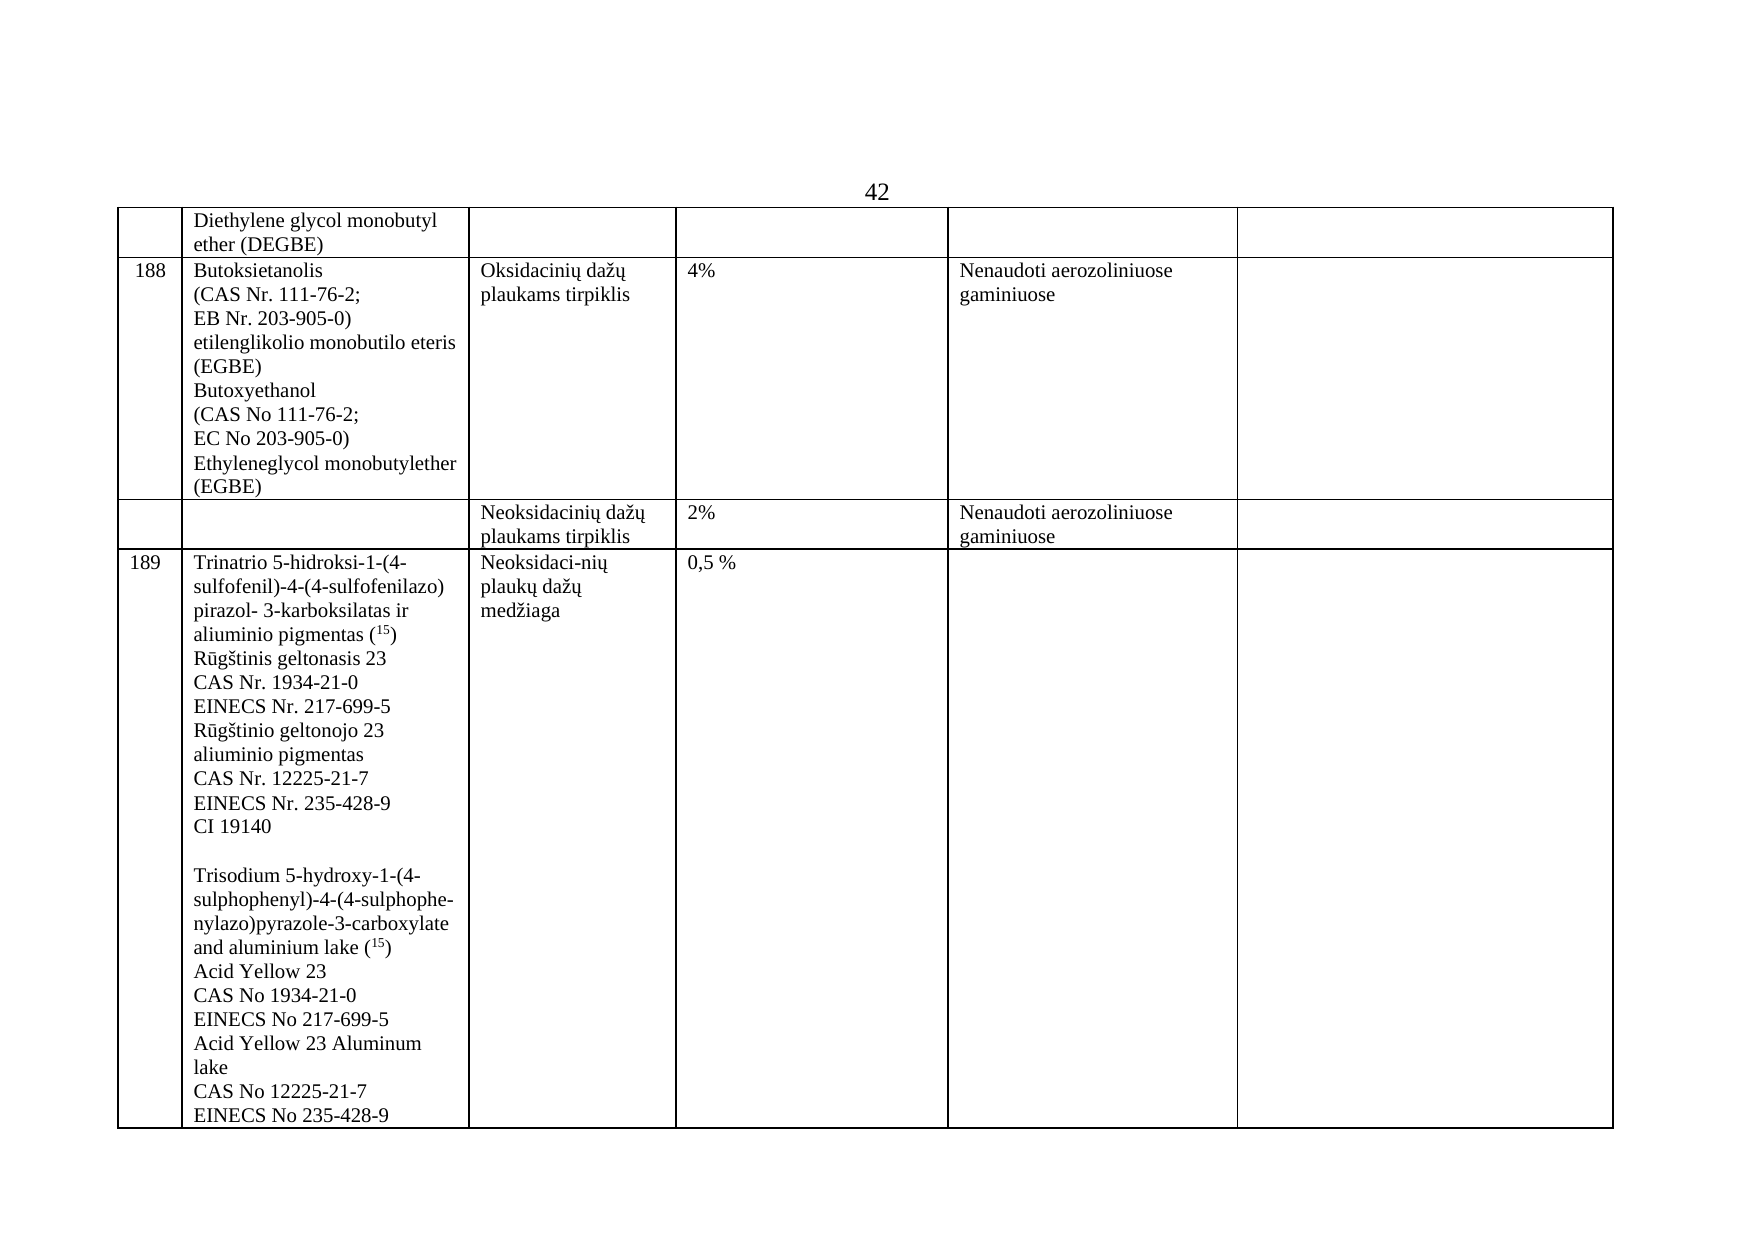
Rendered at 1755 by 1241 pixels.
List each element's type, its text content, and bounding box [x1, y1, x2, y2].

table_cell [1614, 207, 1754, 256]
table_cell 0,5 % [677, 550, 947, 1127]
table_cell Neoksidaci-nių plaukų dažų medžiaga [470, 550, 675, 1127]
table_cell Diethylene glycol monobutyl ether (DEGBE) [183, 208, 468, 256]
table_cell Butoksietanolis (CAS Nr. 111-76-2; EB Nr. 203-905-0) etilenglikolio monobutilo eteris (EGBE) Butoxyethanol (CAS No 111-76-2; EC No 203-905-0) Ethyleneglycol monobutylether (EGBE) [183, 258, 468, 498]
table_cell Nenaudoti aerozoliniuose gaminiuose [949, 500, 1237, 548]
table_cell Oksidacinių dažų plaukams tirpiklis [470, 258, 675, 498]
table_cell Neoksidacinių dažų plaukams tirpiklis [470, 500, 675, 548]
table_cell 2% [677, 500, 947, 548]
table_cell [1614, 548, 1754, 1127]
table_cell [949, 550, 1237, 1127]
table_cell [1238, 208, 1612, 256]
table_cell [949, 208, 1237, 256]
table_cell [183, 500, 468, 548]
table_cell 4% [677, 258, 947, 498]
table_cell [470, 208, 675, 256]
table_cell [1614, 499, 1754, 548]
table_cell [119, 500, 181, 548]
table_cell Trinatrio 5-hidroksi-1-(4-sulfofenil)-4-(4-sulfofenilazo) pirazol- 3-karboksilatas ir aliuminio pigmentas (15) Rūgštinis geltonasis 23 CAS Nr. 1934-21-0 EINECS Nr. 217-699-5 Rūgštinio geltonojo 23 aliuminio pigmentas CAS Nr. 12225-21-7 EINECS Nr. 235-428-9 CI 19140 Trisodium 5-hydroxy-1-(4- sulphophenyl)-4-(4-sulphophe-nylazo)pyrazole-3-carboxylate and aluminium lake (15) Acid Yellow 23 CAS No 1934-21-0 EINECS No 217-699-5 Acid Yellow 23 Aluminum lake CAS No 12225-21-7 EINECS No 235-428-9 [183, 550, 468, 1127]
table_cell [1238, 500, 1612, 548]
table_cell [1238, 258, 1612, 498]
table_cell [1238, 550, 1612, 1127]
table_cell 189 [119, 550, 181, 1127]
table_cell [677, 208, 947, 256]
table_cell [119, 208, 181, 256]
table_cell Nenaudoti aerozoliniuose gaminiuose [949, 258, 1237, 498]
table_cell 188 [119, 258, 181, 498]
table_cell [1614, 256, 1754, 498]
